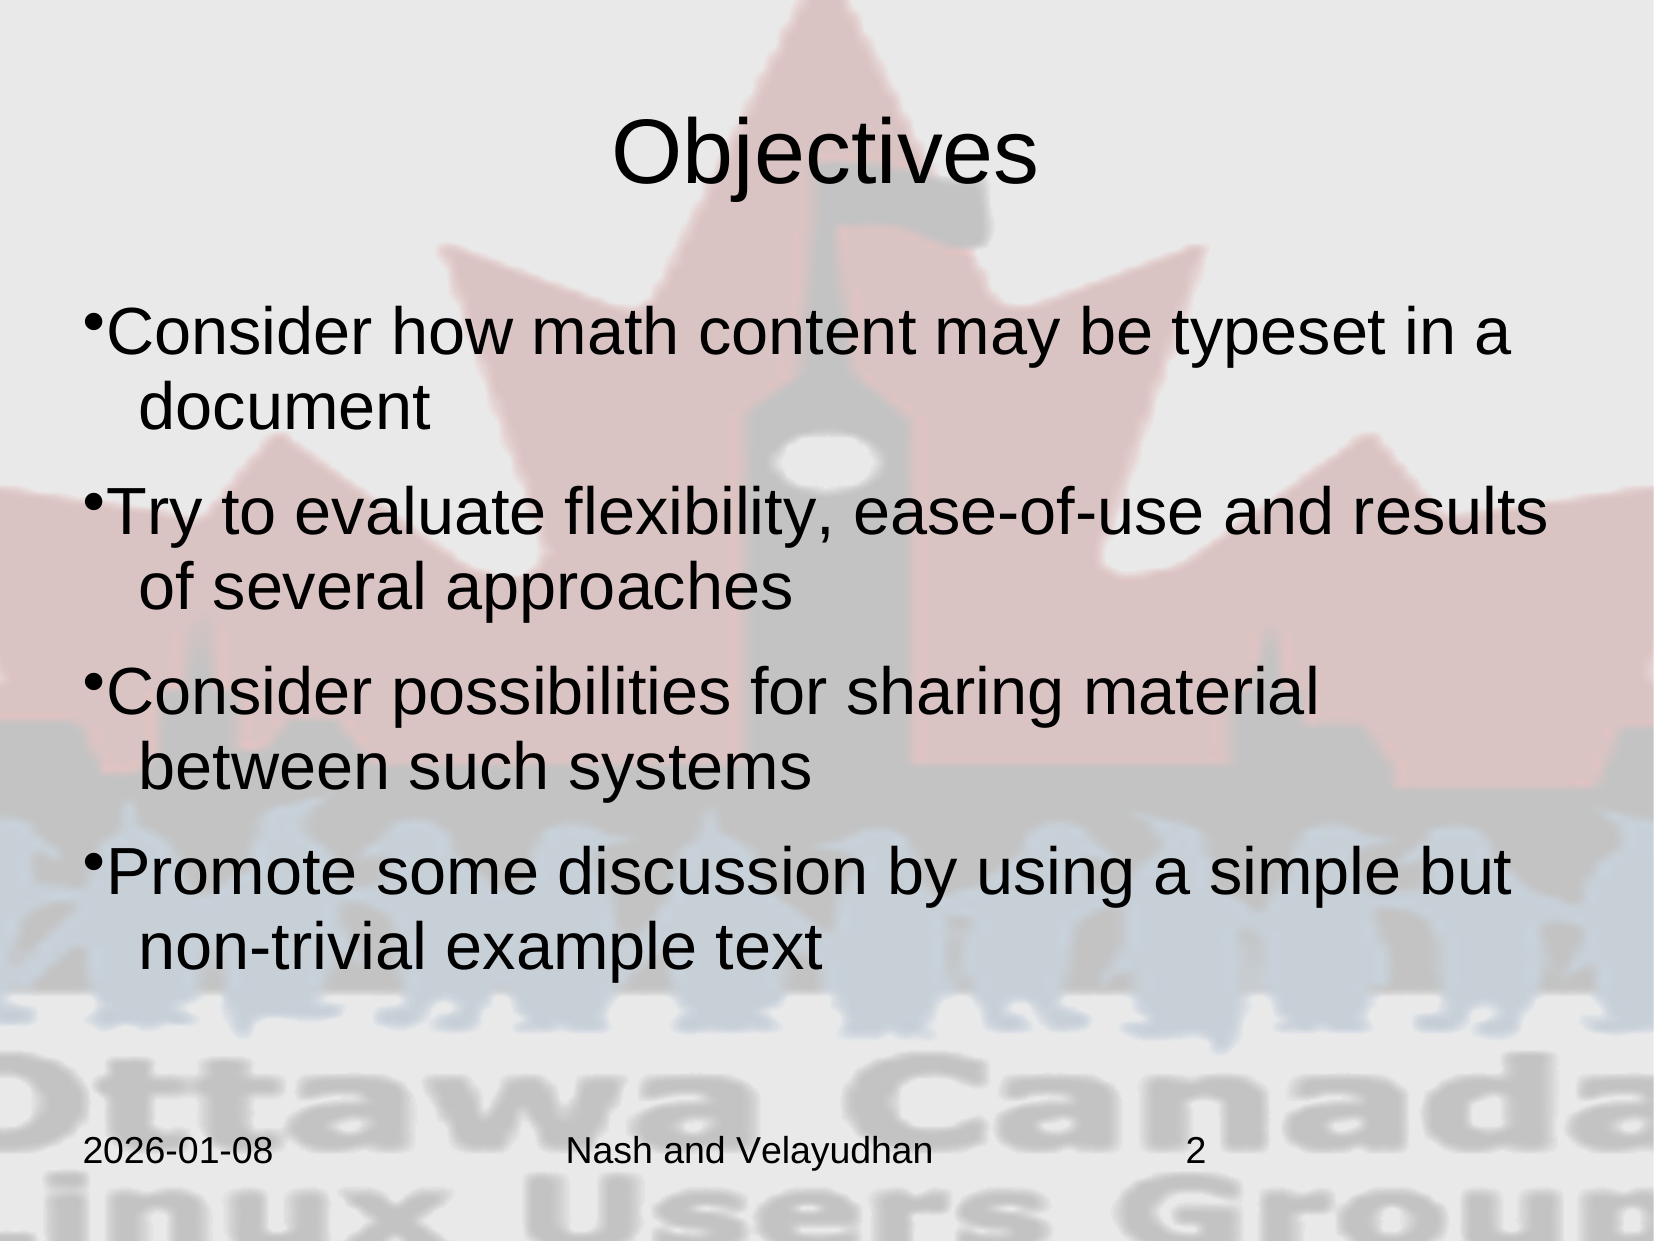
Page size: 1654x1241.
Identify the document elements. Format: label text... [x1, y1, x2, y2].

list Consider how math content may be typeset in a document Try to evaluate flexibility, ease-of-use and results of several approaches Consider possibilities for sharing material between such systems Promote some discussion by using a simple but non-trivial example text [82, 290, 1570, 1009]
title Objectives [82, 49, 1570, 256]
picture [0, 0, 1654, 1241]
